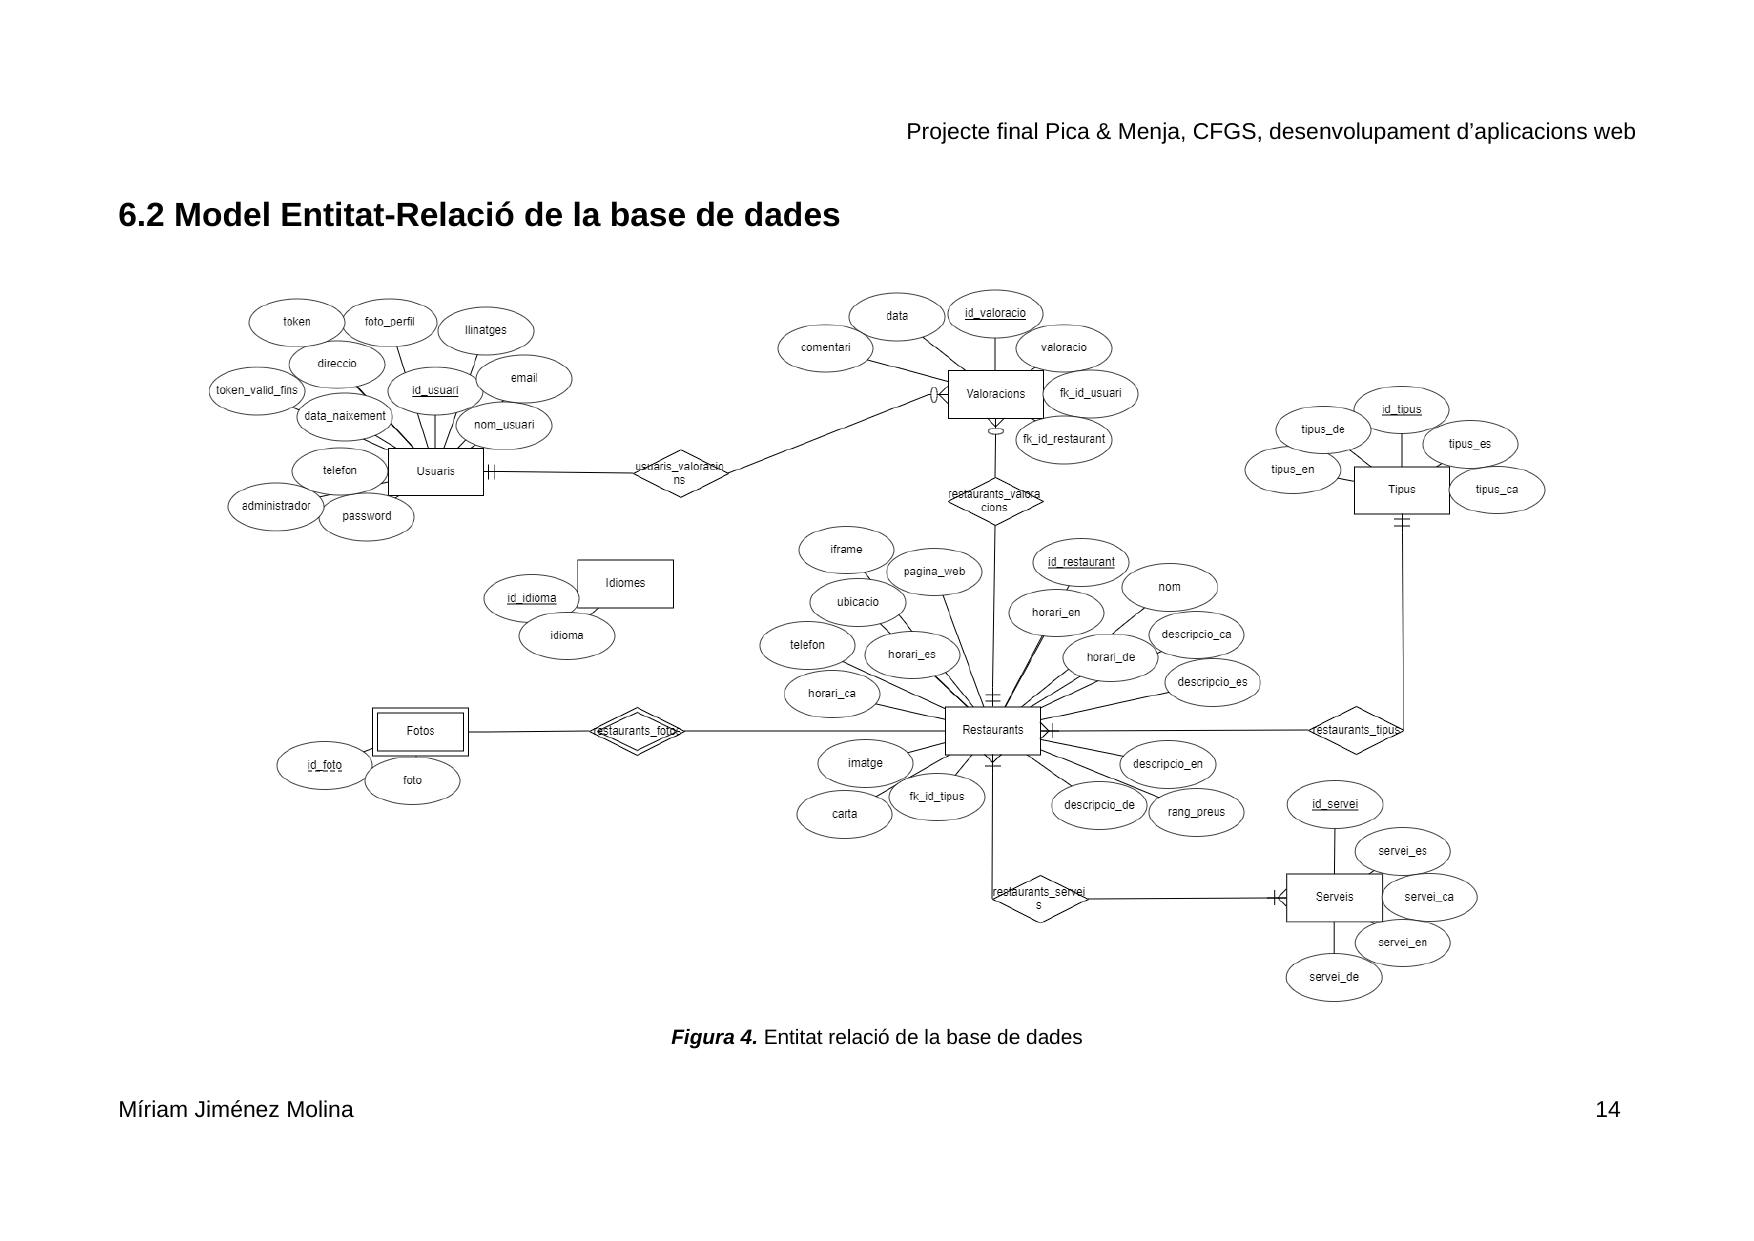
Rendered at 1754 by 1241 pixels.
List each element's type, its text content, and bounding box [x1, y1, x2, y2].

subtitle 6.2 Model Entitat-Relació de la base de dades [118, 195, 1636, 233]
text Figura 4. Entitat relació de la base de dades [185, 1025, 1569, 1049]
picture [185, 264, 1569, 1025]
